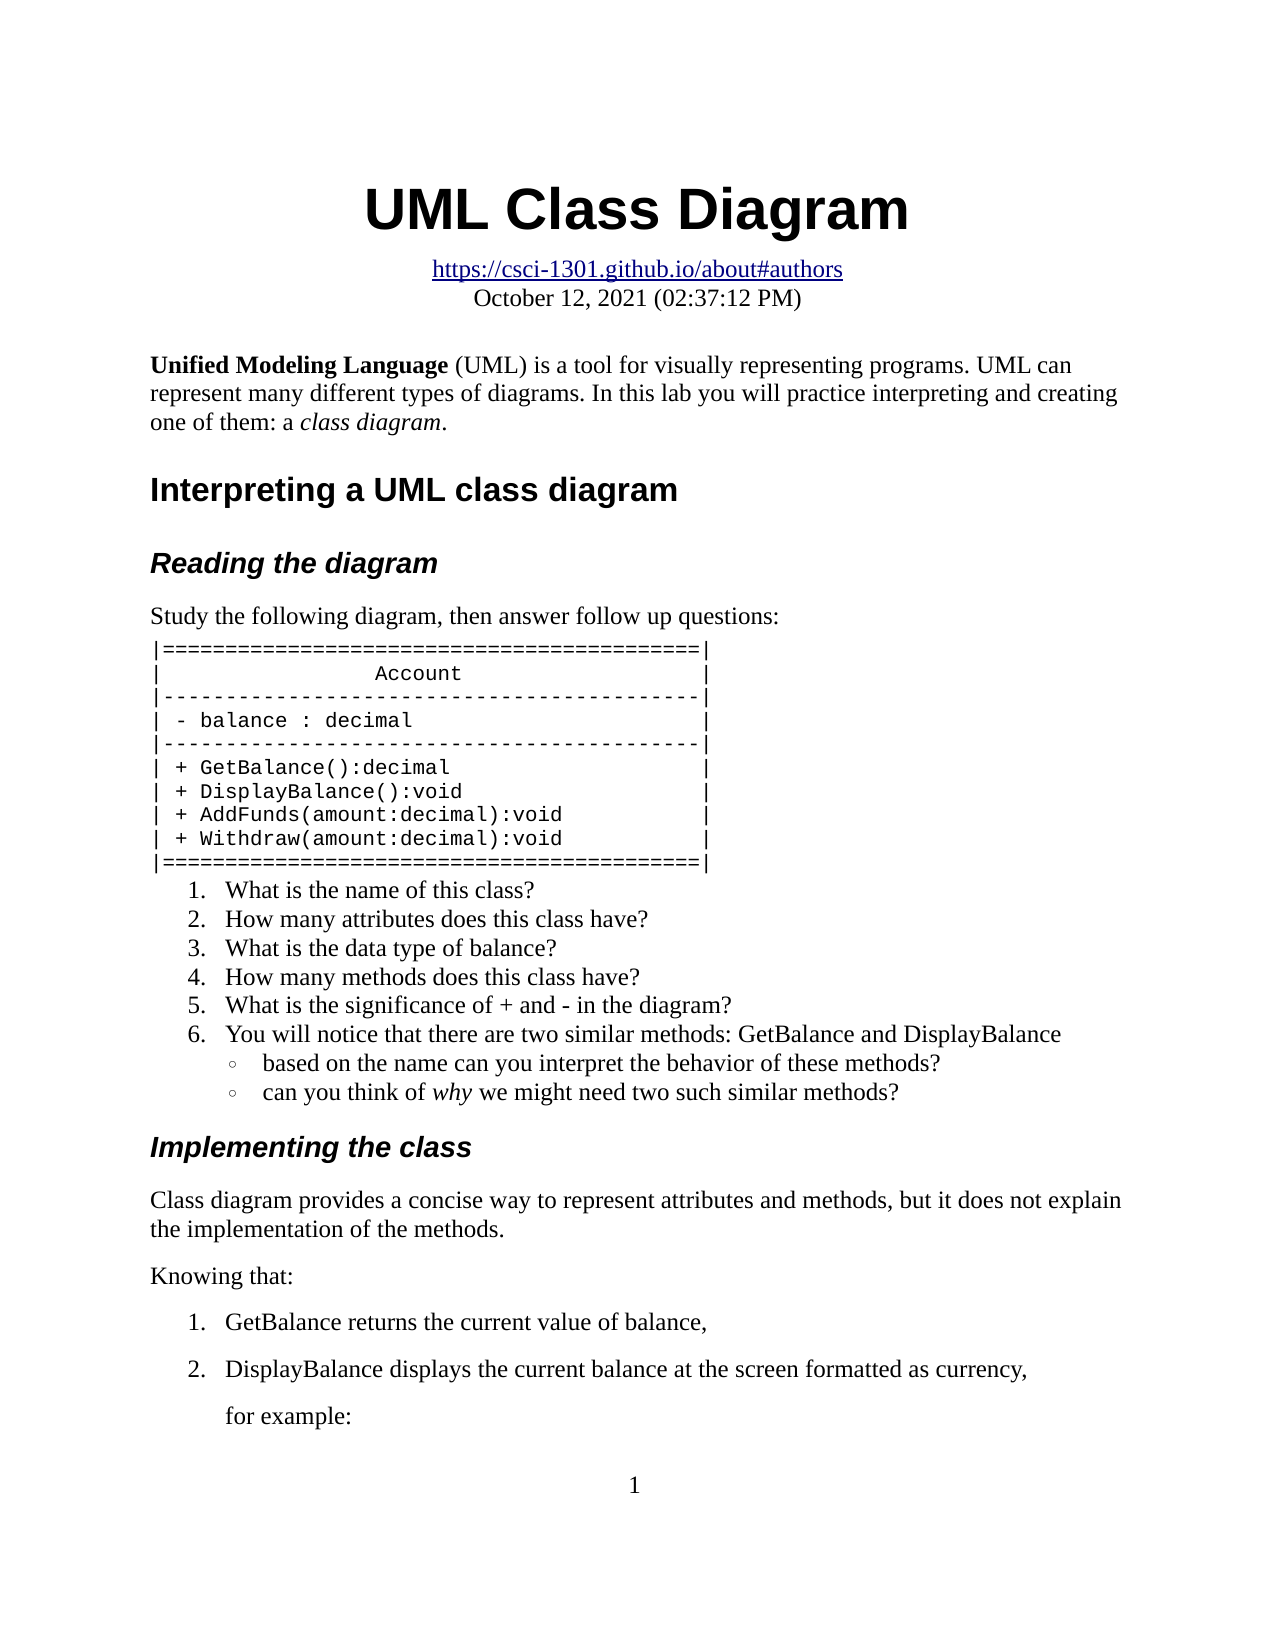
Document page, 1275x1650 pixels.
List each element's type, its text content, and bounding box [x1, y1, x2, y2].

text Study the following diagram, then answer follow up questions: [150, 601, 1125, 630]
text |-------------------------------------------| [150, 686, 1125, 710]
list How many attributes does this class have? [187, 904, 1125, 933]
title UML Class Diagram [150, 175, 1125, 242]
text https://csci-1301.github.io/about#authors [150, 254, 1125, 283]
subtitle Interpreting a UML class diagram [150, 470, 1125, 509]
subtitle Reading the diagram [150, 546, 1125, 580]
list can you think of why we might need two such similar methods? [225, 1077, 1125, 1105]
list What is the name of this class? [187, 875, 1125, 904]
text Knowing that: [150, 1261, 1125, 1289]
text October 12, 2021 (02:37:12 PM) [150, 283, 1125, 312]
text | Account | [150, 662, 1125, 686]
list based on the name can you interpret the behavior of these methods? [225, 1048, 1125, 1077]
text | + AddFunds(amount:decimal):void | [150, 804, 1125, 828]
text | + DisplayBalance():void | [150, 781, 1125, 804]
text | - balance : decimal | [150, 710, 1125, 733]
list DisplayBalance displays the current balance at the screen formatted as currency, [187, 1354, 1125, 1383]
list You will notice that there are two similar methods: GetBalance and DisplayBalance [187, 1019, 1125, 1048]
list GetBalance returns the current value of balance, [187, 1307, 1125, 1336]
text | + GetBalance():decimal | [150, 757, 1125, 781]
list How many methods does this class have? [187, 962, 1125, 990]
text |===========================================| [150, 852, 1125, 875]
list for example: [187, 1401, 1125, 1429]
text Class diagram provides a concise way to represent attributes and methods, but it does not explain the implementation of the methods. [150, 1185, 1125, 1243]
list What is the data type of balance? [187, 933, 1125, 962]
subtitle Implementing the class [150, 1130, 1125, 1164]
text |-------------------------------------------| [150, 733, 1125, 757]
text | + Withdraw(amount:decimal):void | [150, 828, 1125, 852]
text |===========================================| [150, 639, 1125, 662]
list What is the significance of + and - in the diagram? [187, 990, 1125, 1019]
text Unified Modeling Language (UML) is a tool for visually representing programs. UML can represent many different types of diagrams. In this lab you will practice interpreting and creating one of them: a class diagram. [150, 350, 1125, 436]
